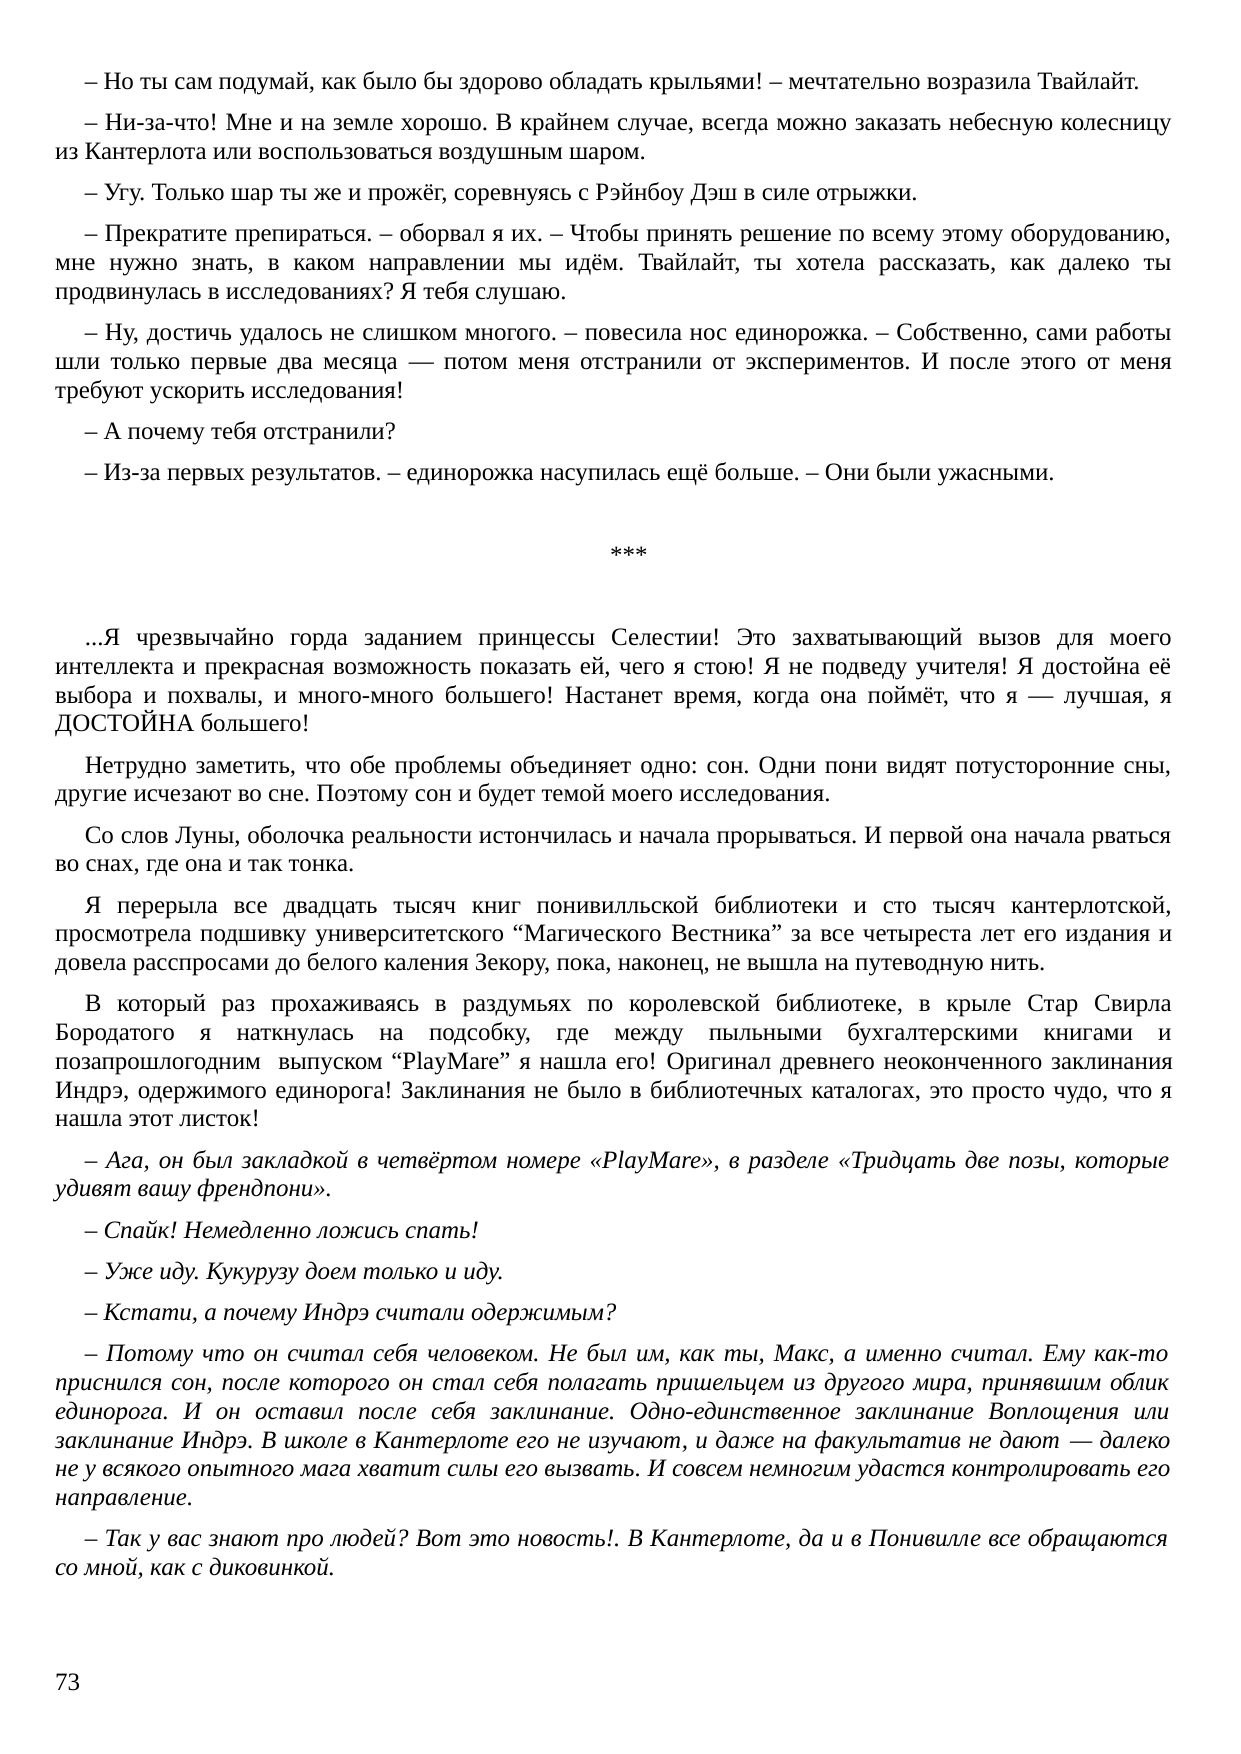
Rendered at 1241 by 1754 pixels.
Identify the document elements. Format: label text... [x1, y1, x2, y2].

text – Но ты сам подумай, как было бы здорово обладать крыльями! – мечтательно возразила Твайлайт. [55, 66, 1173, 95]
text – Кстати, а почему Индрэ считали одержимым? [55, 1297, 1173, 1326]
text Я перерыла все двадцать тысяч книг понивилльской библиотеки и сто тысяч кантерлотской, просмотрела подшивку университетского “Магического Вестника” за все четыреста лет его издания и довела расспросами до белого каления Зекору, пока, наконец, не вышла на путеводную нить. [55, 890, 1173, 976]
text Нетрудно заметить, что обе проблемы объединяет одно: сон. Одни пони видят потусторонние сны, другие исчезают во сне. Поэтому сон и будет темой моего исследования. [55, 750, 1173, 807]
text – Потому что он считал себя человеком. Не был им, как ты, Макс, а именно считал. Ему как-то приснился сон, после которого он стал себя полагать пришельцем из другого мира, принявшим облик единорога. И он оставил после себя заклинание. Одно-единственное заклинание Воплощения или заклинание Индрэ. В школе в Кантерлоте его не изучают, и даже на факультатив не дают — далеко не у всякого опытного мага хватит силы его вызвать. И совсем немногим удастся контролировать его направление. [55, 1338, 1173, 1511]
text *** [55, 540, 1173, 568]
text – Ага, он был закладкой в четвёртом номере «PlayMare», в разделе «Тридцать две позы, которые удивят вашу френдпони». [55, 1145, 1173, 1202]
text – Прекратите препираться. – оборвал я их. – Чтобы принять решение по всему этому оборудованию, мне нужно знать, в каком направлении мы идём. Твайлайт, ты хотела рассказать, как далеко ты продвинулась в исследованиях? Я тебя слушаю. [55, 218, 1173, 305]
text В который раз прохаживаясь в раздумьях по королевской библиотеке, в крыле Стар Свирла Бородатого я наткнулась на подсобку, где между пыльными бухгалтерскими книгами и позапрошлогодним выпуском “PlayMare” я нашла его! Оригинал древнего неоконченного заклинания Индрэ, одержимого единорога! Заклинания не было в библиотечных каталогах, это просто чудо, что я нашла этот листок! [55, 988, 1173, 1132]
text – Ни-за-что! Мне и на земле хорошо. В крайнем случае, всегда можно заказать небесную колесницу из Кантерлота или воспользоваться воздушным шаром. [55, 107, 1173, 165]
text – А почему тебя отстранили? [55, 416, 1173, 445]
text – Из-за первых результатов. – единорожка насупилась ещё больше. – Они были ужасными. [55, 457, 1173, 486]
text – Так у вас знают про людей? Вот это новость!. В Кантерлоте, да и в Понивилле все обращаются со мной, как с диковинкой. [55, 1523, 1173, 1581]
text – Уже иду. Кукурузу доем только и иду. [55, 1256, 1173, 1285]
text – Ну, достичь удалось не слишком многого. – повесила нос единорожка. – Собственно, сами работы шли только первые два месяца — потом меня отстранили от экспериментов. И после этого от меня требуют ускорить исследования! [55, 317, 1173, 403]
text – Спайк! Немедленно ложись спать! [55, 1215, 1173, 1243]
text ...Я чрезвычайно горда заданием принцессы Селестии! Это захватывающий вызов для моего интеллекта и прекрасная возможность показать ей, чего я стою! Я не подведу учителя! Я достойна её выбора и похвалы, и много-много большего! Настанет время, когда она поймёт, что я — лучшая, я ДОСТОЙНА большего! [55, 622, 1173, 737]
text – Угу. Только шар ты же и прожёг, соревнуясь с Рэйнбоу Дэш в силе отрыжки. [55, 177, 1173, 206]
text Со слов Луны, оболочка реальности истончилась и начала прорываться. И первой она начала рваться во снах, где она и так тонка. [55, 820, 1173, 877]
